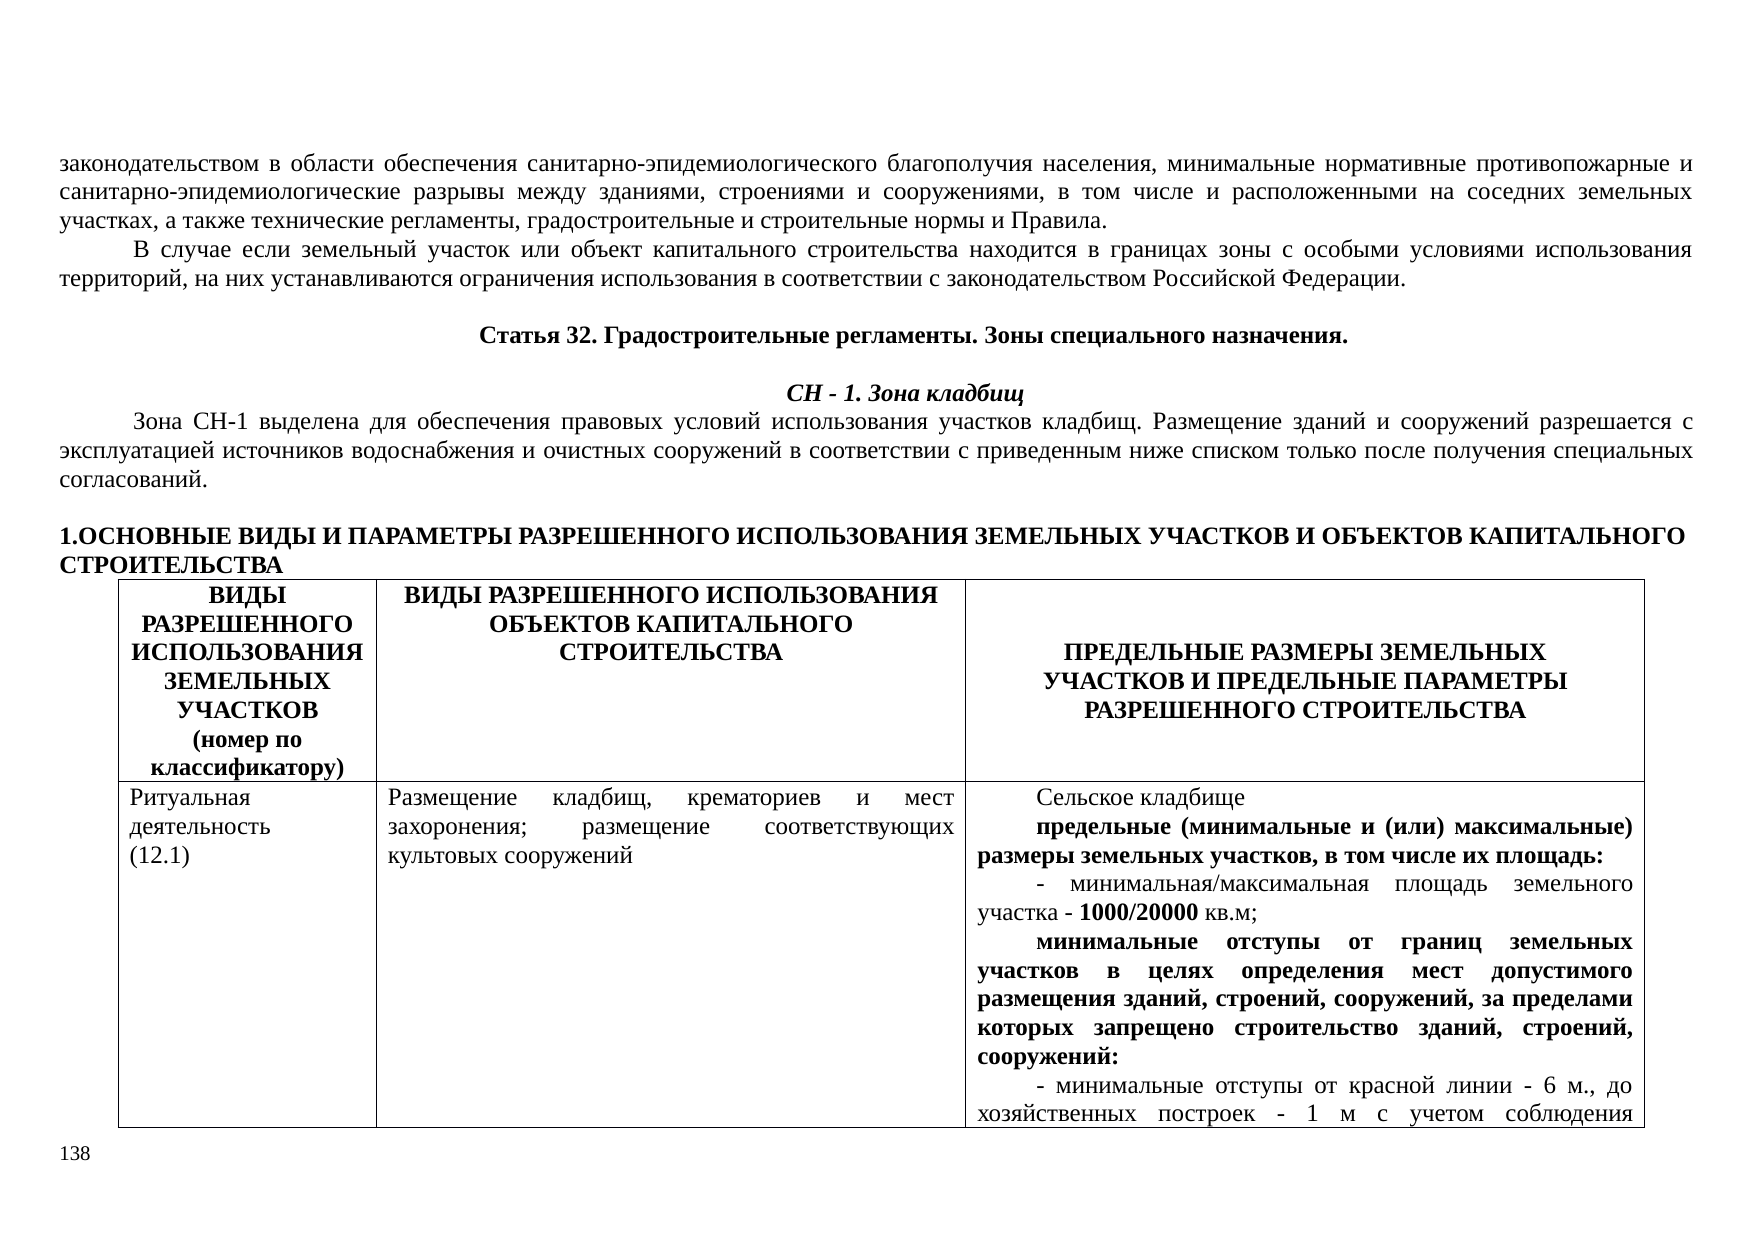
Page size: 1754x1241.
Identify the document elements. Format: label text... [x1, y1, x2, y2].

text В случае если земельный участок или объект капитального строительства находится в границах зоны с особыми условиями использования территорий, на них устанавливаются ограничения использования в соответствии с законодательством Российской Федерации. [59, 234, 1695, 291]
text законодательством в области обеспечения санитарно-эпидемиологического благополучия населения, минимальные нормативные противопожарные и санитарно-эпидемиологические разрывы между зданиями, строениями и сооружениями, в том числе и расположенными на соседних земельных участках, а также технические регламенты, градостроительные и строительные нормы и Правила. [59, 148, 1695, 234]
table_cell Размещение кладбищ, крематориев и мест захоронения; размещение соответствующих культовых сооружений [377, 782, 965, 1127]
text СН - 1. Зона кладбищ [59, 378, 1695, 406]
table_cell Сельское кладбище предельные (минимальные и (или) максимальные) размеры земельных участков, в том числе их площадь: - минимальная/максимальная площадь земельного участка - 1000/20000 кв.м; минимальные отступы от границ земельных участков в целях определения мест допустимого размещения зданий, строений, сооружений, за пределами которых запрещено строительство зданий, строений, сооружений: - минимальные отступы от красной линии - 6 м., до хозяйственных построек - 1 м с учетом соблюдения [966, 782, 1644, 1127]
table_header ВИДЫ РАЗРЕШЕННОГО ИСПОЛЬЗОВАНИЯ ЗЕМЕЛЬНЫХ УЧАСТКОВ (номер по классификатору) [119, 580, 376, 781]
text Статья 32. Градостроительные регламенты. Зоны специального назначения. [59, 320, 1695, 349]
table_cell Ритуальная деятельность (12.1) [119, 782, 376, 1127]
text Зона СН-1 выделена для обеспечения правовых условий использования участков кладбищ. Размещение зданий и сооружений разрешается с эксплуатацией источников водоснабжения и очистных сооружений в соответствии с приведенным ниже списком только после получения специальных согласований. [59, 406, 1695, 493]
table_header ПРЕДЕЛЬНЫЕ РАЗМЕРЫ ЗЕМЕЛЬНЫХ УЧАСТКОВ И ПРЕДЕЛЬНЫЕ ПАРАМЕТРЫ РАЗРЕШЕННОГО СТРОИТЕЛЬСТВА [966, 580, 1644, 781]
table_header ВИДЫ РАЗРЕШЕННОГО ИСПОЛЬЗОВАНИЯ ОБЪЕКТОВ КАПИТАЛЬНОГО СТРОИТЕЛЬСТВА [377, 580, 965, 781]
list ОСНОВНЫЕ ВИДЫ И ПАРАМЕТРЫ РАЗРЕШЕННОГО ИСПОЛЬЗОВАНИЯ ЗЕМЕЛЬНЫХ УЧАСТКОВ И ОБЪЕКТОВ КАПИТАЛЬНОГО СТРОИТЕЛЬСТВА [59, 521, 1695, 579]
